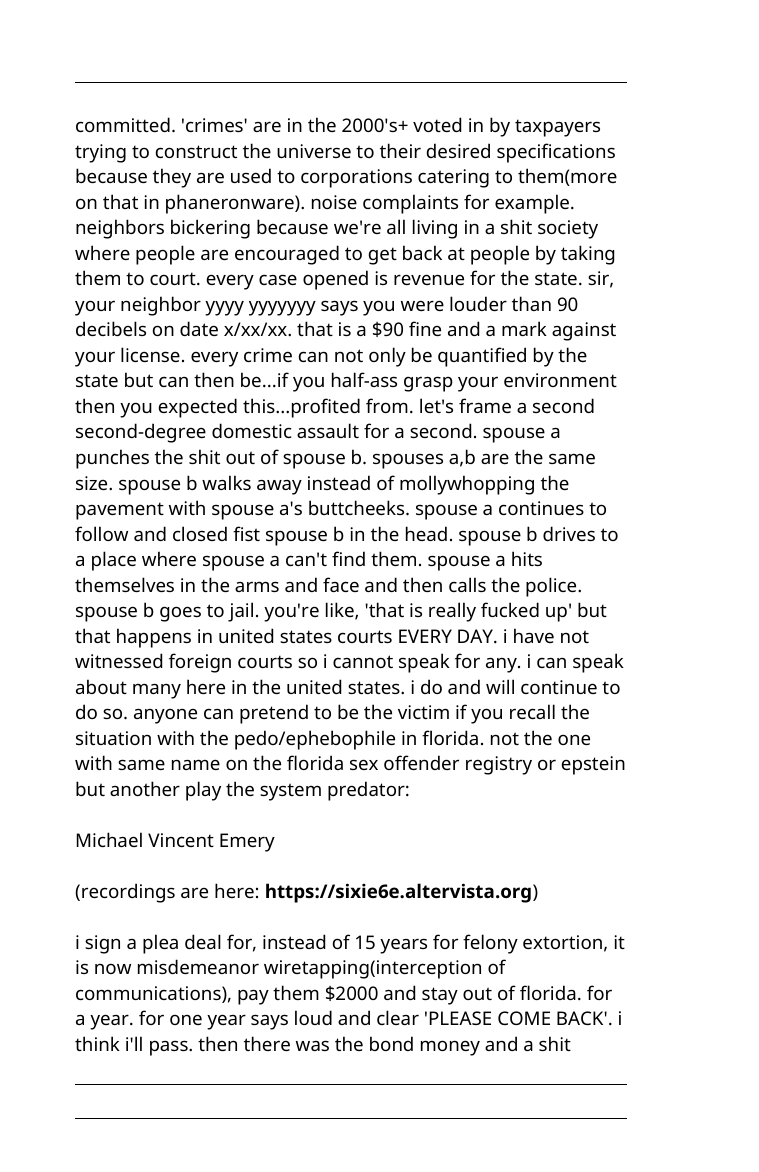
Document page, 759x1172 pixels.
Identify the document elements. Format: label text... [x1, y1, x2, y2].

text committed. 'crimes' are in the 2000's+ voted in by taxpayers trying to construct the universe to their desired specifications because they are used to corporations catering to them(more on that in phaneronware). noise complaints for example. neighbors bickering because we're all living in a shit society where people are encouraged to get back at people by taking them to court. every case opened is revenue for the state. sir, your neighbor yyyy yyyyyyy says you were louder than 90 decibels on date x/xx/xx. that is a $90 fine and a mark against your license. every crime can not only be quantified by the state but can then be...if you half-ass grasp your environment then you expected this...profited from. let's frame a second second-degree domestic assault for a second. spouse a punches the shit out of spouse b. spouses a,b are the same size. spouse b walks away instead of mollywhopping the pavement with spouse a's buttcheeks. spouse a continues to follow and closed fist spouse b in the head. spouse b drives to a place where spouse a can't find them. spouse a hits themselves in the arms and face and then calls the police. spouse b goes to jail. you're like, 'that is really fucked up' but that happens in united states courts EVERY DAY. i have not witnessed foreign courts so i cannot speak for any. i can speak about many here in the united states. i do and will continue to do so. anyone can pretend to be the victim if you recall the situation with the pedo/ephebophile in florida. not the one with same name on the florida sex offender registry or epstein but another play the system predator: Michael Vincent Emery (recordings are here: https://sixie6e.altervista.org) i sign a plea deal for, instead of 15 years for felony extortion, it is now misdemeanor wiretapping(interception of communications), pay them $2000 and stay out of florida. for a year. for one year says loud and clear 'PLEASE COME BACK'. i think i'll pass. then there was the bond money and a shit [75, 112, 627, 1057]
